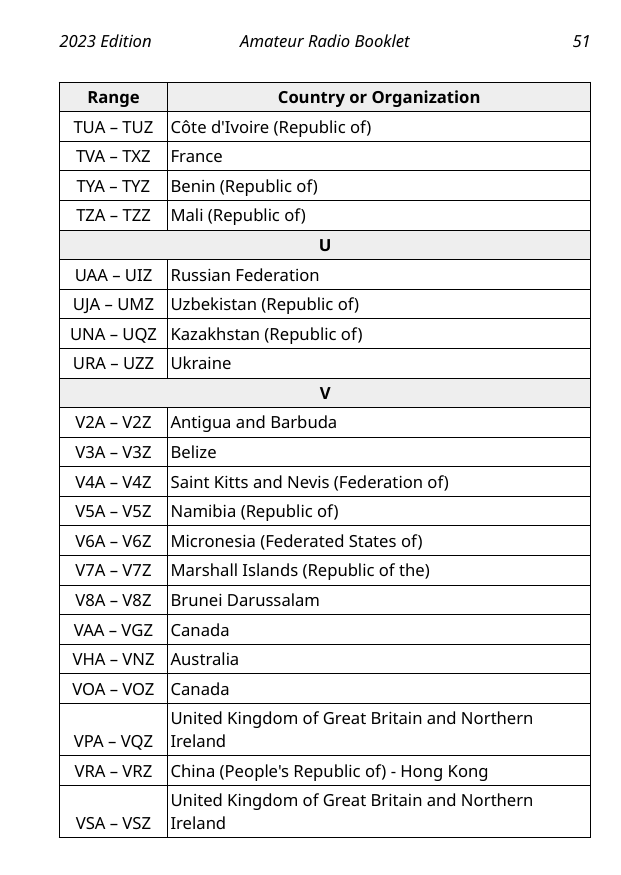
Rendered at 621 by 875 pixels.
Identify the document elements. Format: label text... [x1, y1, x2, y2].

table_cell V7A – V7Z [60, 556, 167, 584]
table_cell V3A – V3Z [60, 438, 167, 466]
table_cell VHA – VNZ [60, 645, 167, 673]
table_cell V2A – V2Z [60, 408, 167, 437]
table_cell TUA – TUZ [60, 112, 167, 141]
table_cell Micronesia (Federated States of) [168, 526, 590, 555]
table_cell United Kingdom of Great Britain and Northern Ireland [168, 704, 590, 755]
table_cell Belize [168, 438, 590, 466]
table_cell UNA – UQZ [60, 319, 167, 348]
table_cell V4A – V4Z [60, 467, 167, 496]
table_cell France [168, 142, 590, 170]
table_header Country or Organization [168, 83, 590, 111]
table_cell Brunei Darussalam [168, 586, 590, 614]
table_cell TVA – TXZ [60, 142, 167, 170]
table_cell TYA – TYZ [60, 171, 167, 200]
table_cell VSA – VSZ [60, 786, 167, 837]
table_cell VOA – VOZ [60, 674, 167, 703]
table_cell V8A – V8Z [60, 586, 167, 614]
table_cell URA – UZZ [60, 349, 167, 377]
table_cell Saint Kitts and Nevis (Federation of) [168, 467, 590, 496]
table_cell Canada [168, 674, 590, 703]
table_cell Canada [168, 615, 590, 644]
table_cell V [60, 379, 590, 407]
table_header Range [60, 83, 167, 111]
table_cell VRA – VRZ [60, 756, 167, 785]
table_cell Kazakhstan (Republic of) [168, 319, 590, 348]
table_cell Ukraine [168, 349, 590, 377]
table_cell Australia [168, 645, 590, 673]
table_cell TZA – TZZ [60, 201, 167, 229]
table_cell Namibia (Republic of) [168, 497, 590, 525]
table_cell Uzbekistan (Republic of) [168, 290, 590, 318]
table_cell Benin (Republic of) [168, 171, 590, 200]
table_cell V6A – V6Z [60, 526, 167, 555]
table_cell Antigua and Barbuda [168, 408, 590, 437]
table_cell Côte d'Ivoire (Republic of) [168, 112, 590, 141]
table_cell VPA – VQZ [60, 704, 167, 755]
table_cell United Kingdom of Great Britain and Northern Ireland [168, 786, 590, 837]
table_cell Russian Federation [168, 260, 590, 289]
table_cell Mali (Republic of) [168, 201, 590, 229]
table_cell China (People's Republic of) - Hong Kong [168, 756, 590, 785]
table_cell UJA – UMZ [60, 290, 167, 318]
table_cell VAA – VGZ [60, 615, 167, 644]
table_cell U [60, 231, 590, 259]
table_cell Marshall Islands (Republic of the) [168, 556, 590, 584]
table_cell V5A – V5Z [60, 497, 167, 525]
table_cell UAA – UIZ [60, 260, 167, 289]
